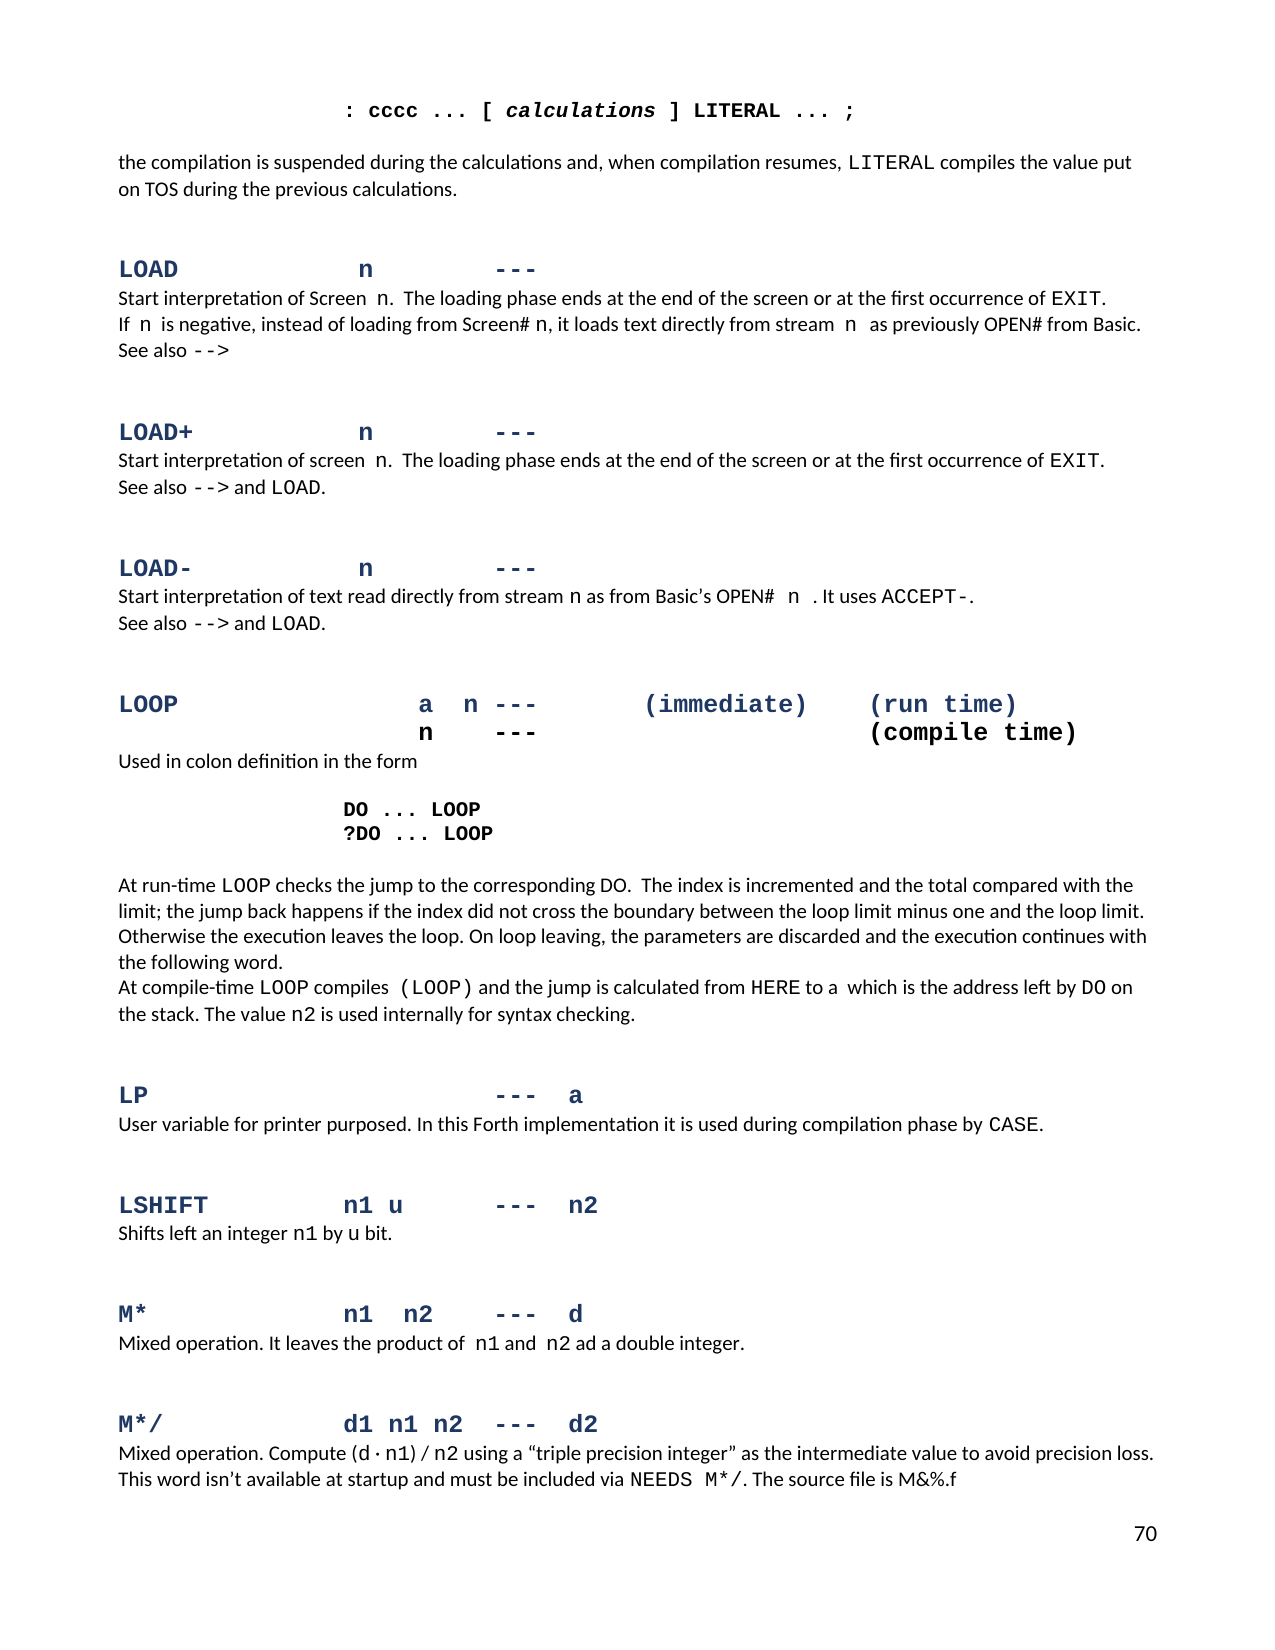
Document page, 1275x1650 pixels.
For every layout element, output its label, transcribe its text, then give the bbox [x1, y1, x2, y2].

text Used in colon definition in the form [118, 748, 1157, 774]
subtitle LOAD n --- [118, 256, 1157, 285]
text This word isn’t available at startup and must be included via NEEDS M*/. The source file is M&%.f [118, 1467, 1157, 1493]
subtitle M* n1 n2 --- d [118, 1302, 1157, 1330]
text n --- (compile time) [118, 720, 1157, 748]
text DO ... LOOP [118, 799, 1157, 823]
subtitle LOAD- n --- [118, 555, 1157, 584]
text See also --> and LOAD. [118, 474, 1157, 500]
text Shifts left an integer n1 by u bit. [118, 1221, 1157, 1247]
text Mixed operation. Compute (d · n1) / n2 using a “triple precision integer” as the intermediate value to avoid precision loss. [118, 1440, 1157, 1467]
subtitle LSHIFT n1 u --- n2 [118, 1192, 1157, 1221]
text See also --> and LOAD. [118, 610, 1157, 637]
text Start interpretation of text read directly from stream n as from Basic’s OPEN# n . It uses ACCEPT-. [118, 584, 1157, 610]
text At run-time LOOP checks the jump to the corresponding DO. The index is incremented and the total compared with the limit; the jump back happens if the index did not cross the boundary between the loop limit minus one and the loop limit. Otherwise the execution leaves the loop. On loop leaving, the parameters are discarded and the execution continues with the following word. [118, 872, 1157, 974]
text Mixed operation. It leaves the product of n1 and n2 ad a double integer. [118, 1330, 1157, 1357]
text User variable for printer purposed. In this Forth implementation it is used during compilation phase by CASE. [118, 1111, 1157, 1137]
text ?DO ... LOOP [118, 823, 1157, 846]
text At compile-time LOOP compiles (LOOP) and the jump is calculated from HERE to a which is the address left by DO on the stack. The value n2 is used internally for syntax checking. [118, 974, 1157, 1027]
text Start interpretation of Screen n. The loading phase ends at the end of the screen or at the first occurrence of EXIT. [118, 285, 1157, 311]
text See also --> [118, 338, 1157, 364]
subtitle LOOP a n --- (immediate) (run time) [118, 692, 1157, 720]
text Start interpretation of screen n. The loading phase ends at the end of the screen or at the first occurrence of EXIT. [118, 447, 1157, 474]
subtitle M*/ d1 n1 n2 --- d2 [118, 1412, 1157, 1440]
subtitle LP --- a [118, 1082, 1157, 1111]
text the compilation is suspended during the calculations and, when compilation resumes, LITERAL compiles the value put on TOS during the previous calculations. [118, 149, 1157, 201]
text If n is negative, instead of loading from Screen# n, it loads text directly from stream n as previously OPEN# from Basic. [118, 311, 1157, 338]
text : cccc ... [ calculations ] LITERAL ... ; [118, 100, 1157, 124]
subtitle LOAD+ n --- [118, 419, 1157, 447]
